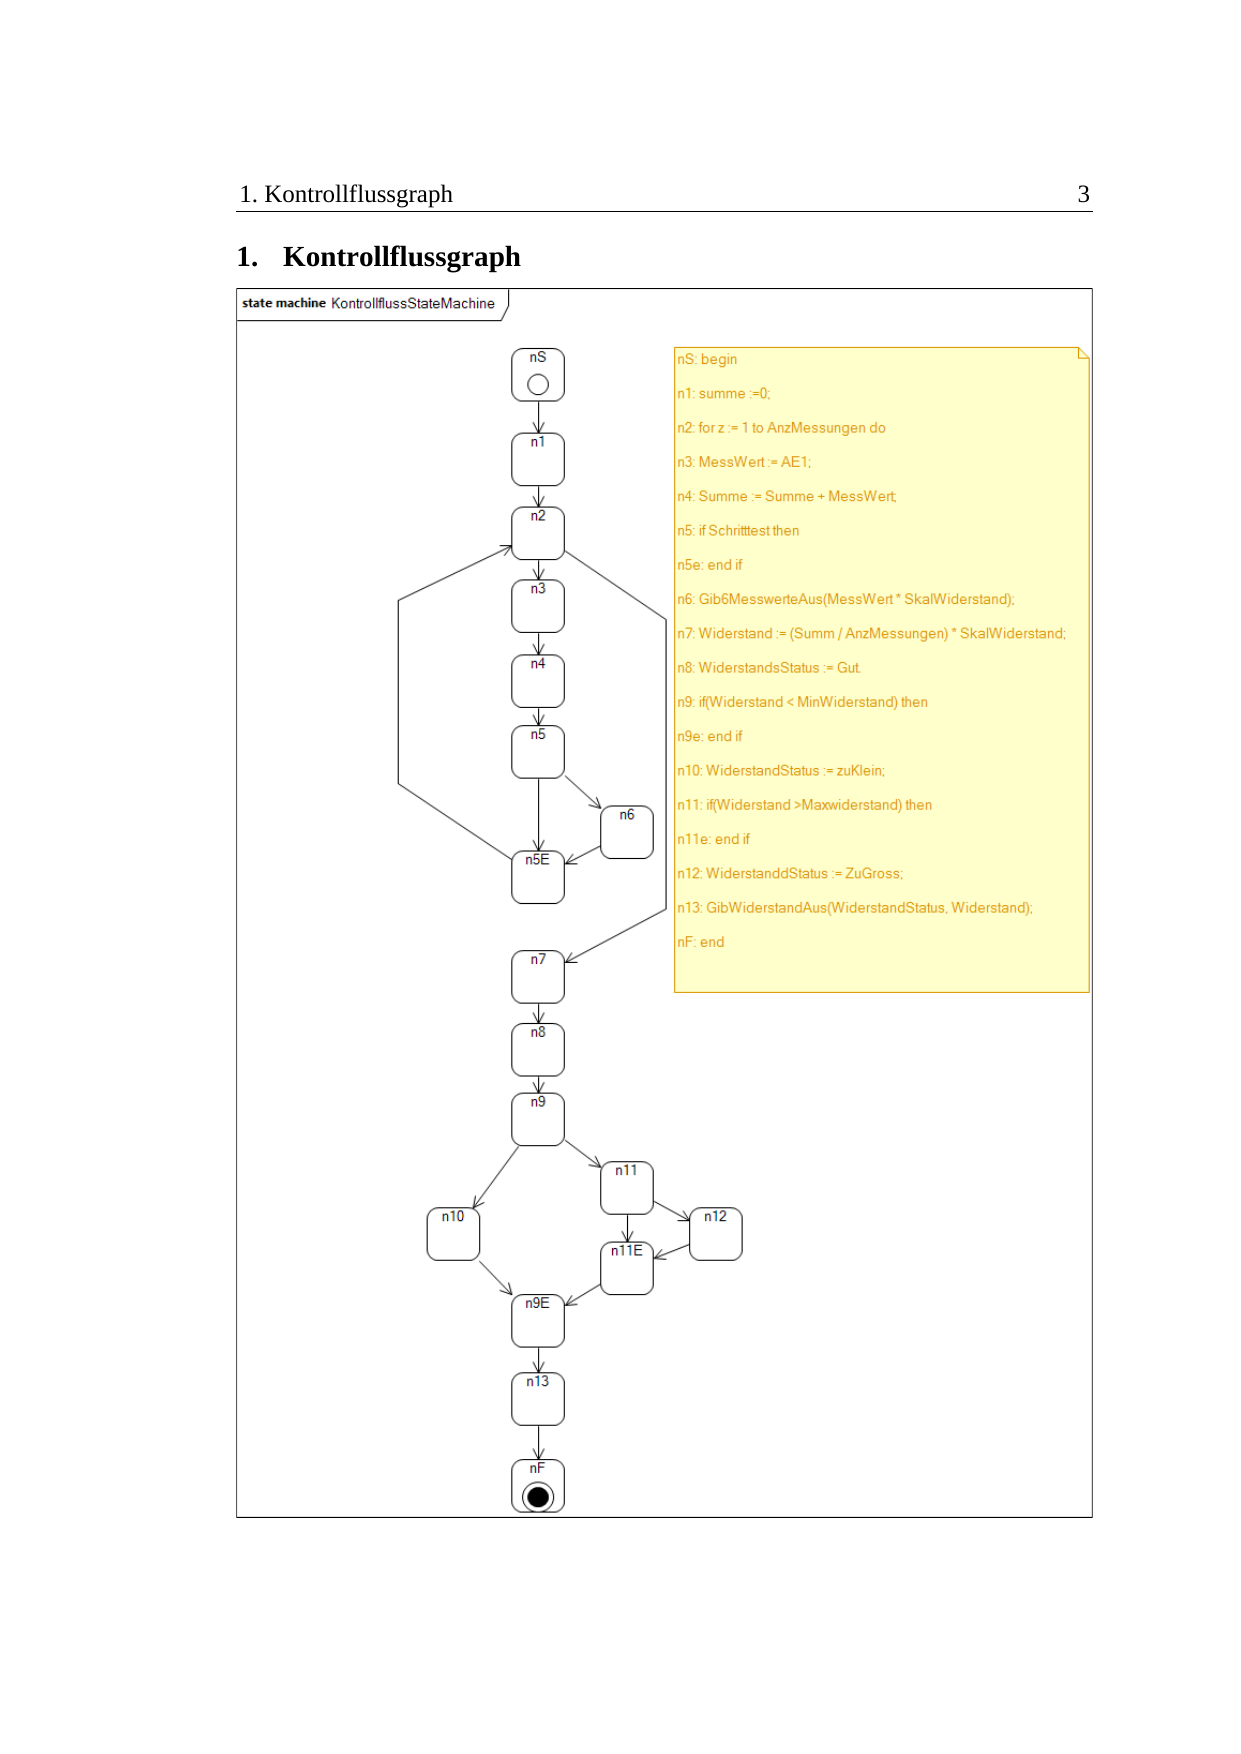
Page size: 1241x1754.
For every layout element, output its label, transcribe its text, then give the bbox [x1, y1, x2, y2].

subtitle Kontrollflussgraph [236, 240, 1093, 273]
picture [236, 288, 1093, 1518]
